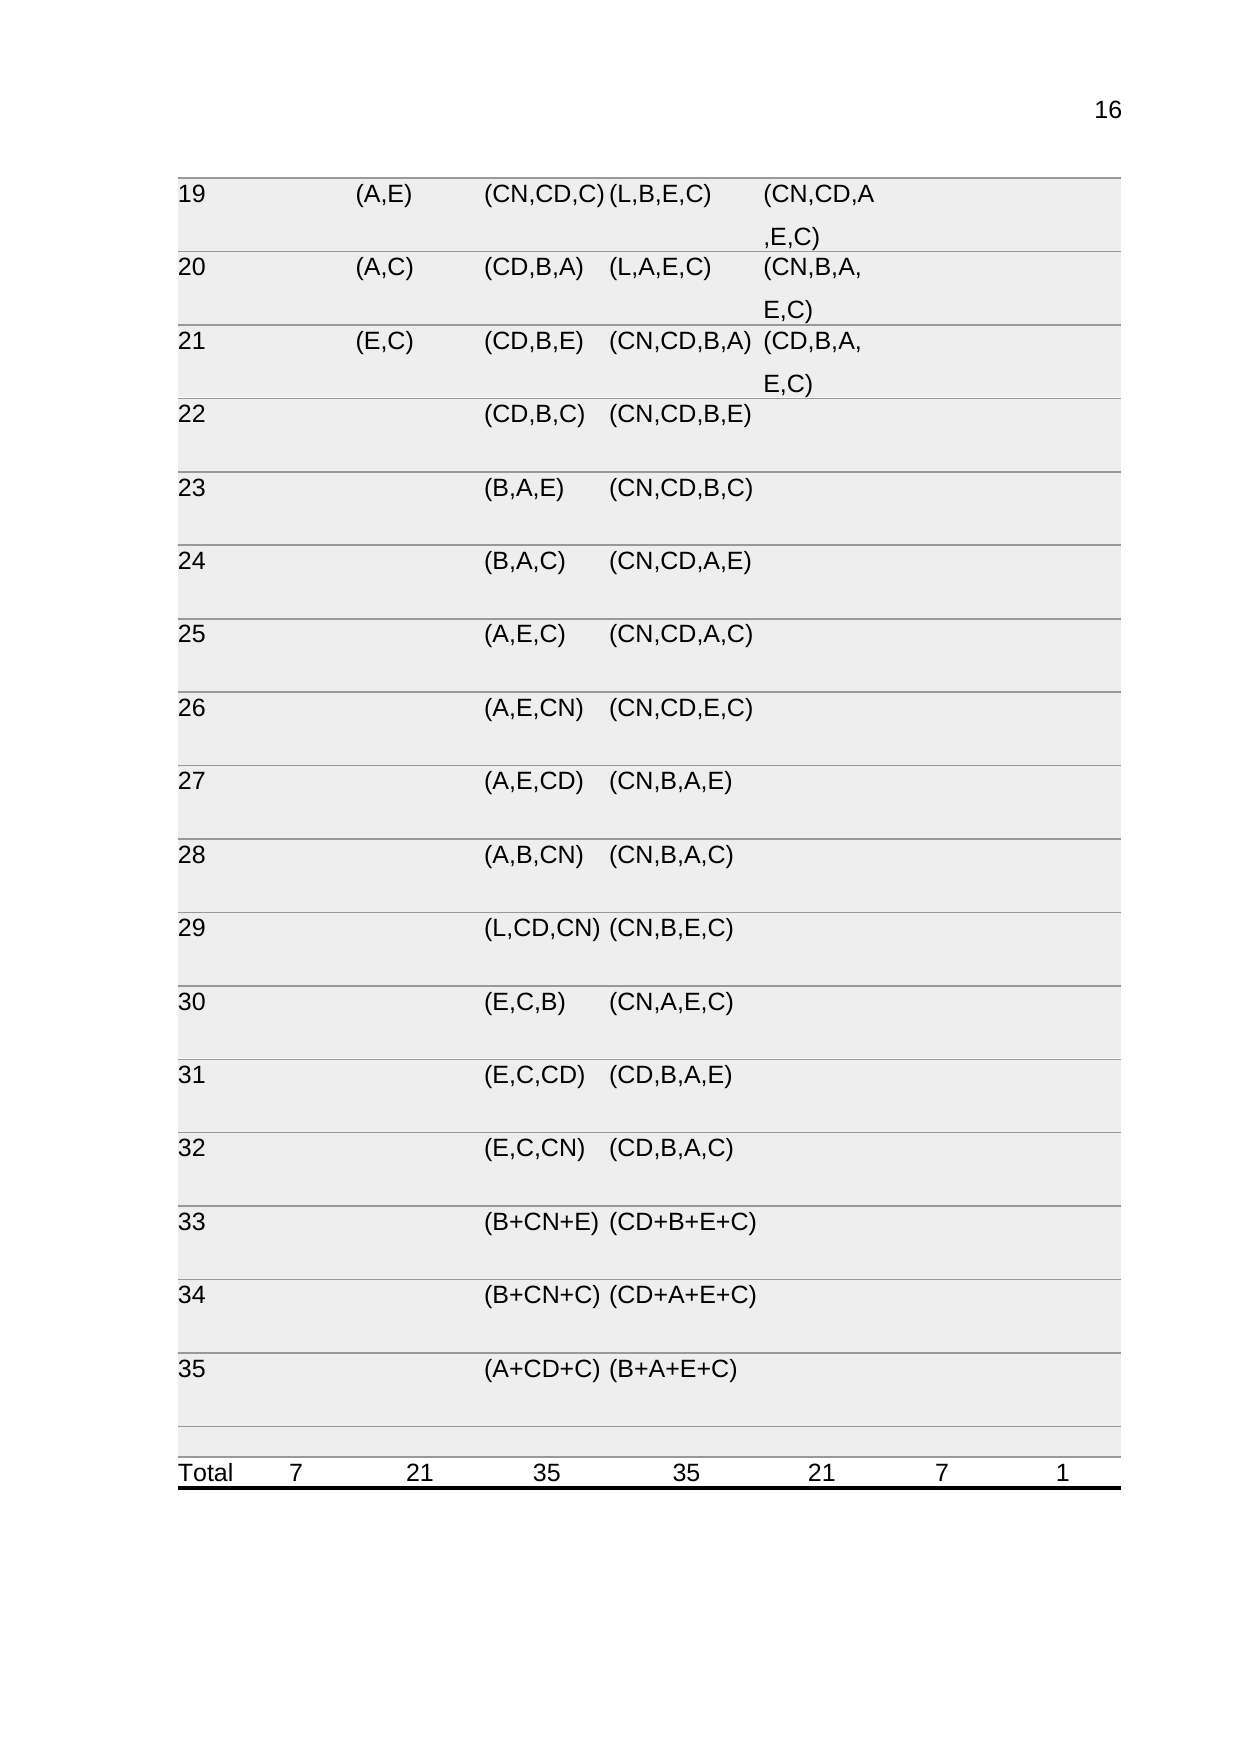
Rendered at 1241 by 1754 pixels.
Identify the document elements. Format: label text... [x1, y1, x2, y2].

table_cell 35 [484, 1458, 609, 1486]
table_cell [1004, 1427, 1121, 1456]
table_cell (CN,B,A,C) [609, 840, 763, 912]
table_cell [1004, 326, 1121, 397]
table_cell [1004, 987, 1121, 1058]
table_cell 28 [178, 840, 236, 912]
table_cell 34 [178, 1280, 236, 1352]
table_cell (A+CD+C) [484, 1354, 609, 1426]
table_cell (CN,CD,A,E) [609, 546, 763, 618]
table_cell [880, 546, 1004, 618]
table_cell [880, 1060, 1004, 1132]
table_cell (B+A+E+C) [609, 1354, 763, 1426]
table_cell (CN,CD,B,A) [609, 326, 763, 397]
table_cell [1004, 1354, 1121, 1426]
table_cell 27 [178, 766, 236, 838]
table_cell [1004, 1133, 1121, 1205]
table_cell [236, 252, 355, 324]
table_cell [236, 179, 355, 251]
table_cell [1004, 766, 1121, 838]
table_cell [236, 1133, 355, 1205]
table_cell 21 [763, 1458, 880, 1486]
table_cell [355, 546, 484, 618]
table_cell [355, 1280, 484, 1352]
table_cell [763, 1133, 880, 1205]
table_cell (B+CN+E) [484, 1207, 609, 1279]
table_cell [880, 1133, 1004, 1205]
table_cell [880, 1427, 1004, 1456]
table_cell (B,A,C) [484, 546, 609, 618]
table_cell (A,E) [355, 179, 484, 251]
table_cell [880, 179, 1004, 251]
table_cell [1004, 399, 1121, 471]
table_cell [484, 1427, 609, 1456]
table_cell (CN,CD,B,C) [609, 473, 763, 544]
table_cell (A,E,CN) [484, 693, 609, 765]
table_cell (CN,A,E,C) [609, 987, 763, 1058]
table_cell [1004, 179, 1121, 251]
table_cell 1 [1004, 1458, 1121, 1486]
table_cell 23 [178, 473, 236, 544]
table_cell (E,C,B) [484, 987, 609, 1058]
table_cell [763, 1354, 880, 1426]
table_cell [355, 1207, 484, 1279]
table_cell [178, 1427, 236, 1456]
table_cell [355, 1427, 484, 1456]
table_cell (B,A,E) [484, 473, 609, 544]
table_cell [236, 1060, 355, 1132]
table_cell (CN,CD,E,C) [609, 693, 763, 765]
table_cell [763, 840, 880, 912]
table_cell [236, 987, 355, 1058]
table_cell [763, 620, 880, 691]
table_cell 7 [880, 1458, 1004, 1486]
table_cell [236, 1427, 355, 1456]
table_cell 21 [178, 326, 236, 397]
table_cell [236, 840, 355, 912]
table_cell 20 [178, 252, 236, 324]
table_cell (CD+B+E+C) [609, 1207, 763, 1279]
table_cell [880, 766, 1004, 838]
table_cell [355, 1060, 484, 1132]
table_cell (CD,B,A,C) [609, 1133, 763, 1205]
table_cell 32 [178, 1133, 236, 1205]
table_cell 22 [178, 399, 236, 471]
table_cell (A,E,CD) [484, 766, 609, 838]
table_cell [236, 1280, 355, 1352]
table_cell [236, 326, 355, 397]
table_cell [880, 252, 1004, 324]
table_cell 7 [236, 1458, 355, 1486]
table_cell 25 [178, 620, 236, 691]
table_cell [355, 1133, 484, 1205]
table_cell [355, 399, 484, 471]
table_cell [880, 399, 1004, 471]
table_cell (B+CN+C) [484, 1280, 609, 1352]
table_cell [763, 546, 880, 618]
table_cell [236, 693, 355, 765]
table_cell [355, 693, 484, 765]
table_cell (A,E,C) [484, 620, 609, 691]
table_cell (CD+A+E+C) [609, 1280, 763, 1352]
table_cell (CD,B,E) [484, 326, 609, 397]
table_cell [880, 913, 1004, 985]
table_cell [236, 620, 355, 691]
table_cell [763, 987, 880, 1058]
table_cell (CD,B,C) [484, 399, 609, 471]
table_cell 33 [178, 1207, 236, 1279]
table_cell (CN,B,A,E) [609, 766, 763, 838]
table_cell 31 [178, 1060, 236, 1132]
table_cell (L,A,E,C) [609, 252, 763, 324]
table_cell [880, 987, 1004, 1058]
table_cell 26 [178, 693, 236, 765]
table_cell [1004, 1060, 1121, 1132]
table_cell (E,C,CD) [484, 1060, 609, 1132]
table_cell [763, 1207, 880, 1279]
table_cell [880, 1354, 1004, 1426]
table_cell (CD,B,A,E) [609, 1060, 763, 1132]
table_cell [236, 1207, 355, 1279]
table_cell [236, 766, 355, 838]
table_cell [1004, 693, 1121, 765]
table_cell (A,B,CN) [484, 840, 609, 912]
table_cell (L,B,E,C) [609, 179, 763, 251]
table_cell 35 [178, 1354, 236, 1426]
table_cell (CD,B,A) [484, 252, 609, 324]
table_cell (CD,B,A, E,C) [763, 326, 880, 397]
table_cell (CN,CD,A,C) [609, 620, 763, 691]
table_cell [236, 1354, 355, 1426]
table_cell Total [178, 1458, 236, 1486]
table_cell [880, 693, 1004, 765]
table_cell (L,CD,CN) [484, 913, 609, 985]
table_cell [880, 620, 1004, 691]
table_cell [1004, 1207, 1121, 1279]
table_cell (CN,CD,A,E,C) [763, 179, 880, 251]
table_cell 19 [178, 179, 236, 251]
table_cell [236, 399, 355, 471]
table_cell [236, 546, 355, 618]
table_cell 35 [609, 1458, 763, 1486]
table_cell 21 [355, 1458, 484, 1486]
table_cell [1004, 840, 1121, 912]
table_cell [880, 1280, 1004, 1352]
table_cell [880, 326, 1004, 397]
table_cell [355, 840, 484, 912]
table_cell [355, 620, 484, 691]
table_cell (E,C) [355, 326, 484, 397]
table_cell [355, 913, 484, 985]
table_cell [763, 766, 880, 838]
table_cell [355, 1354, 484, 1426]
table_cell [763, 399, 880, 471]
table_cell [763, 1427, 880, 1456]
table_cell [355, 473, 484, 544]
table_cell (CN,B,A, E,C) [763, 252, 880, 324]
table_cell (A,C) [355, 252, 484, 324]
table_cell (CN,B,E,C) [609, 913, 763, 985]
table_cell [1004, 546, 1121, 618]
table_cell [1004, 252, 1121, 324]
table_cell [880, 473, 1004, 544]
table_cell [1004, 473, 1121, 544]
table_cell (CN,CD,C) [484, 179, 609, 251]
table_cell [1004, 1280, 1121, 1352]
table_cell [763, 913, 880, 985]
table_cell 29 [178, 913, 236, 985]
table_cell [763, 1280, 880, 1352]
table_cell [880, 840, 1004, 912]
table_cell 24 [178, 546, 236, 618]
table_cell [1004, 913, 1121, 985]
table_cell 30 [178, 987, 236, 1058]
table_cell [880, 1207, 1004, 1279]
table_cell [609, 1427, 763, 1456]
table_cell [763, 1060, 880, 1132]
table_cell [763, 473, 880, 544]
table_cell (E,C,CN) [484, 1133, 609, 1205]
table_cell [236, 913, 355, 985]
table_cell [763, 693, 880, 765]
table_cell (CN,CD,B,E) [609, 399, 763, 471]
table_cell [355, 766, 484, 838]
table_cell [236, 473, 355, 544]
table_cell [355, 987, 484, 1058]
table_cell [1004, 620, 1121, 691]
